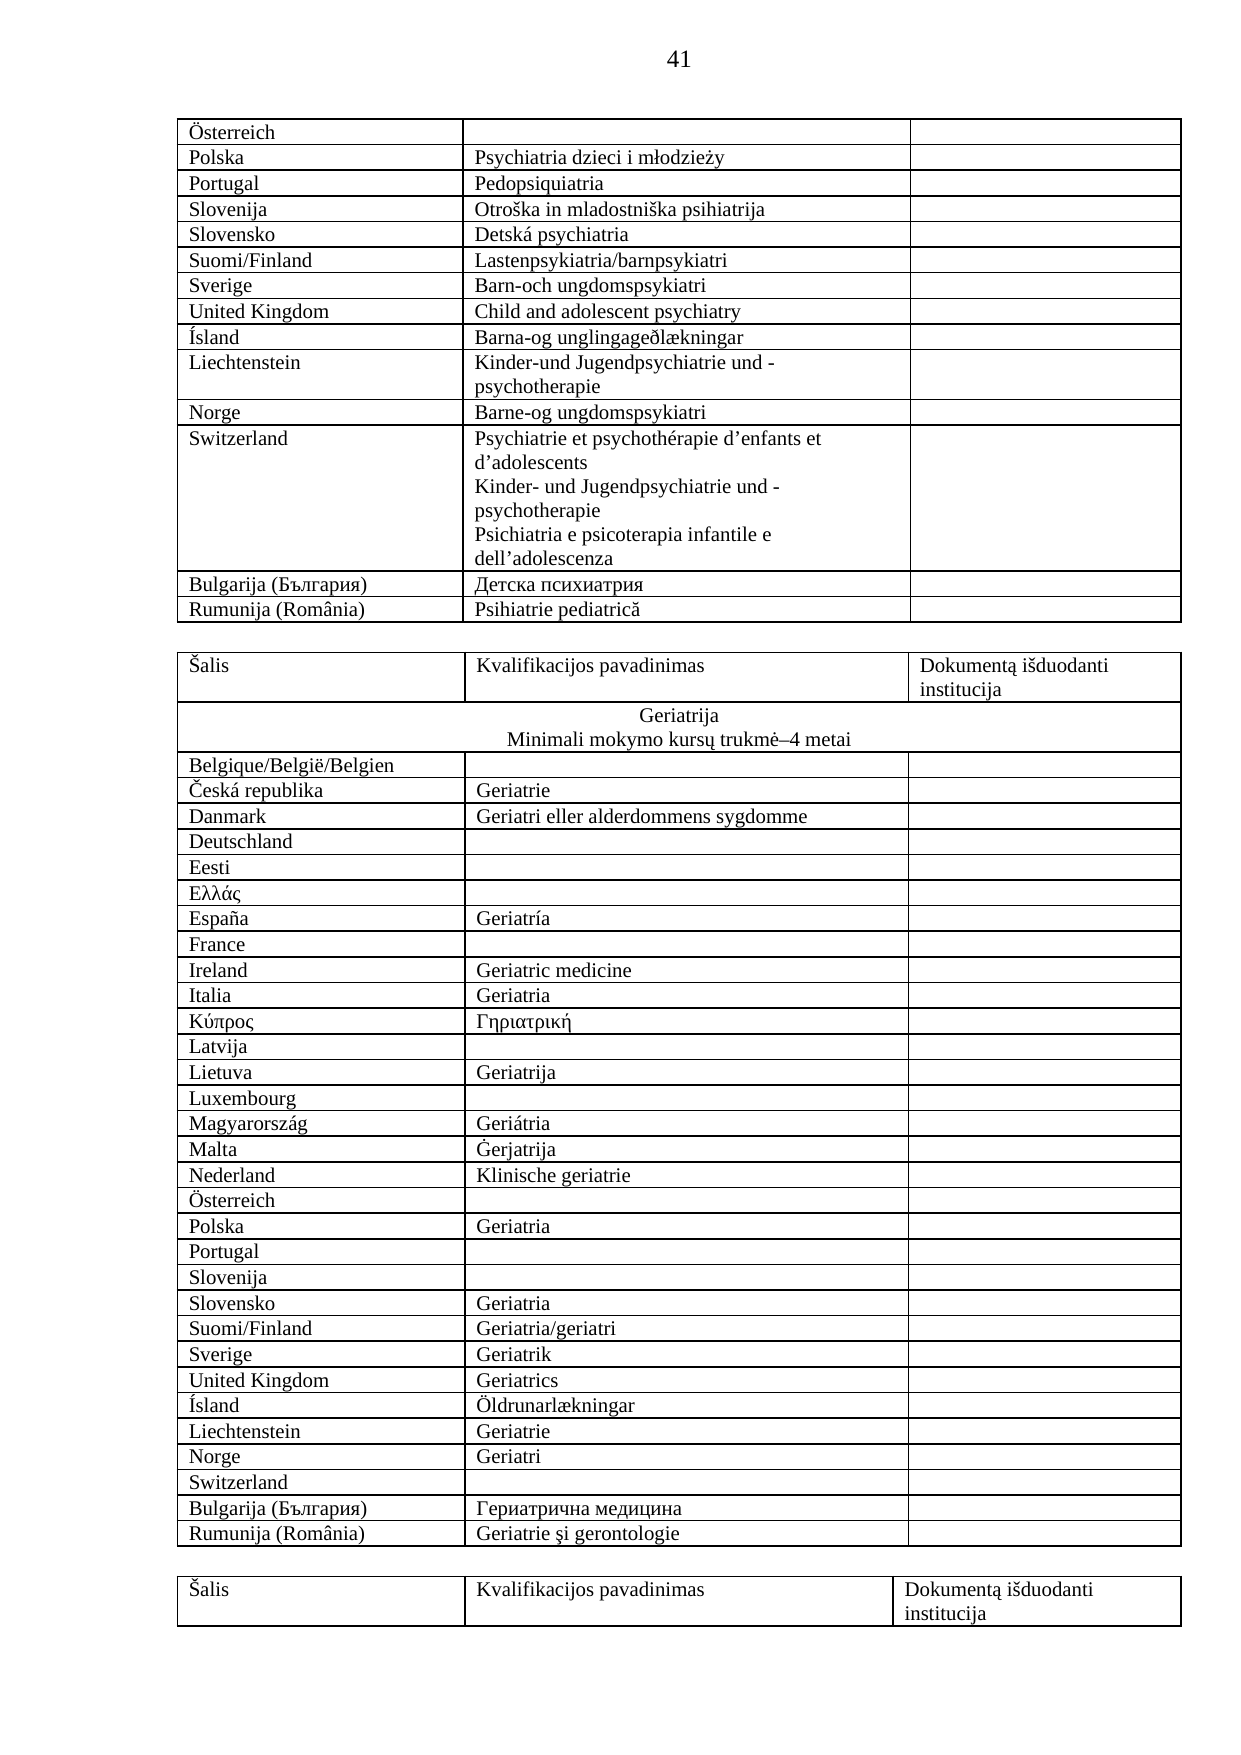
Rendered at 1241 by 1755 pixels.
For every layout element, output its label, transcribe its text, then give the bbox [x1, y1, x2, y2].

table_cell Γηριατρική [466, 1009, 908, 1033]
table_cell Switzerland [178, 426, 462, 570]
table_cell [909, 932, 1180, 956]
table_cell Suomi/Finland [178, 248, 462, 272]
table_cell Österreich [178, 1188, 464, 1212]
table_cell [466, 881, 908, 905]
table_header Šalis [178, 653, 464, 701]
table_cell Geriatrija [466, 1060, 908, 1084]
table_cell [909, 1342, 1180, 1366]
table_cell Child and adolescent psychiatry [464, 299, 910, 323]
table_header Kvalifikacijos pavadinimas [466, 653, 908, 701]
table_cell Ġerjatrija [466, 1137, 908, 1161]
table_cell Sverige [178, 273, 462, 297]
table_cell Geriatria/geriatri [466, 1316, 908, 1340]
table_header Šalis [178, 1577, 464, 1625]
table_cell Pedopsiquiatria [464, 171, 910, 195]
table_cell Psychiatrie et psychothérapie d’enfants et d’adolescents Kinder- und Jugendpsychiatrie und -psychotherapie Psichiatria e psicoterapia infantile e dell’adolescenza [464, 426, 910, 570]
table_cell Geriatrik [466, 1342, 908, 1366]
table_cell [911, 299, 1180, 323]
table_cell [909, 1470, 1180, 1494]
table_cell [466, 830, 908, 853]
table_cell [909, 881, 1180, 905]
table_cell [911, 120, 1180, 144]
table_cell Norge [178, 1445, 464, 1468]
table_cell Ísland [178, 325, 462, 349]
table_header Dokumentą išduodanti institucija [909, 653, 1180, 701]
table_header Dokumentą išduodanti institucija [894, 1577, 1180, 1625]
table_cell [909, 1368, 1180, 1392]
table_cell Italia [178, 983, 464, 1007]
table_cell Geriatric medicine [466, 958, 908, 982]
table_cell Geriatrie [466, 1419, 908, 1443]
table_cell Österreich [178, 120, 462, 144]
table_cell Norge [178, 400, 462, 424]
table_cell España [178, 906, 464, 930]
table_cell Detská psychiatria [464, 222, 910, 246]
table_cell [909, 1163, 1180, 1187]
table_cell [466, 1265, 908, 1289]
table_cell [466, 1035, 908, 1058]
table_cell United Kingdom [178, 299, 462, 323]
table_cell Nederland [178, 1163, 464, 1187]
table_cell Barn-och ungdomspsykiatri [464, 273, 910, 297]
table_cell [911, 171, 1180, 195]
table_cell [909, 1265, 1180, 1289]
table_header Kvalifikacijos pavadinimas [466, 1577, 892, 1625]
table_cell [909, 1035, 1180, 1058]
table_cell Ireland [178, 958, 464, 982]
table_cell Lastenpsykiatria/barnpsykiatri [464, 248, 910, 272]
table_cell Klinische geriatrie [466, 1163, 908, 1187]
table_cell Geriatrie [466, 778, 908, 802]
table_cell Barne-og ungdomspsykiatri [464, 400, 910, 424]
table_cell [909, 906, 1180, 930]
table_cell Malta [178, 1137, 464, 1161]
table_cell Geriatrija Minimali mokymo kursų trukmė–4 metai [178, 703, 1180, 751]
table_cell Switzerland [178, 1470, 464, 1494]
table_cell [911, 197, 1180, 221]
table_cell [911, 145, 1180, 169]
table_cell [909, 1137, 1180, 1161]
table_cell Slovensko [178, 222, 462, 246]
table_cell Polska [178, 1214, 464, 1238]
table_cell [909, 830, 1180, 853]
table_cell Deutschland [178, 830, 464, 853]
table_cell Psychiatria dzieci i młodzieży [464, 145, 910, 169]
table_cell [909, 1214, 1180, 1238]
table_cell [909, 804, 1180, 828]
table_cell [909, 1009, 1180, 1033]
table_cell Suomi/Finland [178, 1316, 464, 1340]
table_cell Portugal [178, 171, 462, 195]
table_cell Geriatri [466, 1445, 908, 1468]
table_cell Geriatria [466, 1291, 908, 1315]
table_cell Česká republika [178, 778, 464, 802]
table_cell [909, 855, 1180, 879]
table_cell Otroška in mladostniška psihiatrija [464, 197, 910, 221]
table_cell [466, 932, 908, 956]
table_cell Slovenija [178, 1265, 464, 1289]
table_cell [909, 778, 1180, 802]
table_cell [466, 753, 908, 777]
table_cell Belgique/België/Belgien [178, 753, 464, 777]
table_cell [909, 1445, 1180, 1468]
table_cell Geriatri eller alderdommens sygdomme [466, 804, 908, 828]
table_cell Danmark [178, 804, 464, 828]
table_cell [909, 958, 1180, 982]
table_cell [466, 1470, 908, 1494]
table_cell Latvija [178, 1035, 464, 1058]
table_cell [909, 1419, 1180, 1443]
table_cell [466, 1086, 908, 1110]
table_cell [464, 120, 910, 144]
table_cell Geriatria [466, 1214, 908, 1238]
table_cell Barna-og unglingageðlækningar [464, 325, 910, 349]
table_cell [909, 1111, 1180, 1135]
table_cell [911, 426, 1180, 570]
table_cell Magyarország [178, 1111, 464, 1135]
table_cell France [178, 932, 464, 956]
table_cell Eesti [178, 855, 464, 879]
table_cell Kinder-und Jugendpsychiatrie und -psychotherapie [464, 350, 910, 398]
table_cell [466, 855, 908, 879]
table_cell [911, 325, 1180, 349]
table_cell Lietuva [178, 1060, 464, 1084]
table_cell [911, 222, 1180, 246]
table_cell United Kingdom [178, 1368, 464, 1392]
table_cell Öldrunarlækningar [466, 1393, 908, 1417]
table_cell Slovensko [178, 1291, 464, 1315]
table_cell Polska [178, 145, 462, 169]
table_cell [909, 983, 1180, 1007]
table_cell [909, 1393, 1180, 1417]
table_cell Κύπρος [178, 1009, 464, 1033]
table_cell [466, 1188, 908, 1212]
table_cell [909, 753, 1180, 777]
table_cell Liechtenstein [178, 350, 462, 398]
table_cell [911, 400, 1180, 424]
table_cell Portugal [178, 1240, 464, 1263]
table_cell Slovenija [178, 197, 462, 221]
table_cell [909, 1060, 1180, 1084]
table_cell [911, 350, 1180, 398]
table_cell [909, 1240, 1180, 1263]
table_cell [911, 597, 1180, 621]
table_cell Luxembourg [178, 1086, 464, 1110]
table_cell [909, 1496, 1180, 1520]
table_cell [466, 1240, 908, 1263]
table_cell [909, 1521, 1180, 1545]
table_cell Geriatrics [466, 1368, 908, 1392]
table_cell Geriátria [466, 1111, 908, 1135]
table_cell [911, 572, 1180, 596]
table_cell [909, 1188, 1180, 1212]
table_cell Geriatria [466, 983, 908, 1007]
table_cell [909, 1316, 1180, 1340]
table_cell Geriatría [466, 906, 908, 930]
table_cell Ελλάς [178, 881, 464, 905]
table_cell [909, 1086, 1180, 1110]
table_cell [911, 273, 1180, 297]
table_cell [909, 1291, 1180, 1315]
table_cell [911, 248, 1180, 272]
table_cell Ísland [178, 1393, 464, 1417]
table_cell Sverige [178, 1342, 464, 1366]
table_cell Liechtenstein [178, 1419, 464, 1443]
